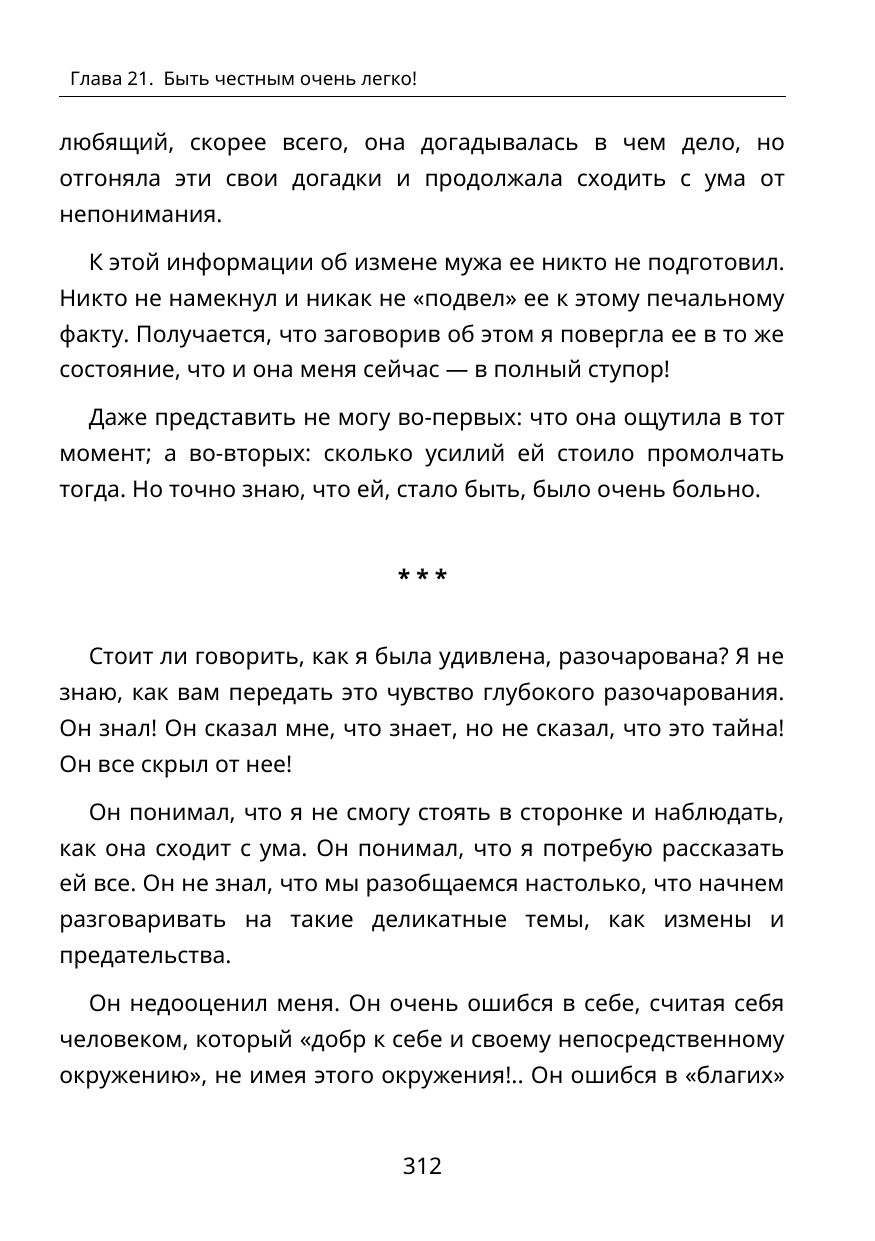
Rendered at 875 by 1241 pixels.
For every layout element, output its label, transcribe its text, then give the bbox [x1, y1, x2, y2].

subtitle * * * [59, 562, 786, 594]
text Даже представить не могу во-первых: что она ощутила в тот момент; а во-вторых: сколько усилий ей стоило промолчать тогда. Но точно знаю, что ей, стало быть, было очень больно. [59, 401, 786, 504]
text любящий, скорее всего, она догадывалась в чем дело, но отгоняла эти свои догадки и продолжала сходить с ума от непонимания. [59, 126, 786, 229]
text Он понимал, что я не смогу стоять в сторонке и наблюдать, как она сходит с ума. Он понимал, что я потребую рассказать ей все. Он не знал, что мы разобщаемся настолько, что начнем разговаривать на такие деликатные темы, как измены и предательства. [59, 796, 786, 971]
text Он недооценил меня. Он очень ошибся в себе, считая себя человеком, который «добр к себе и своему непосредственному окружению», не имея этого окружения!.. Он ошибся в «благих» [59, 987, 786, 1090]
text Стоит ли говорить, как я была удивлена, разочарована? Я не знаю, как вам передать это чувство глубокого разочарования. Он знал! Он сказал мне, что знает, но не сказал, что это тайна! Он все скрыл от нее! [59, 640, 786, 779]
text К этой информации об измене мужа ее никто не подготовил. Никто не намекнул и никак не «подвел» ее к этому печальному факту. Получается, что заговорив об этом я повергла ее в то же состояние, что и она меня сейчас — в полный ступор! [59, 246, 786, 385]
